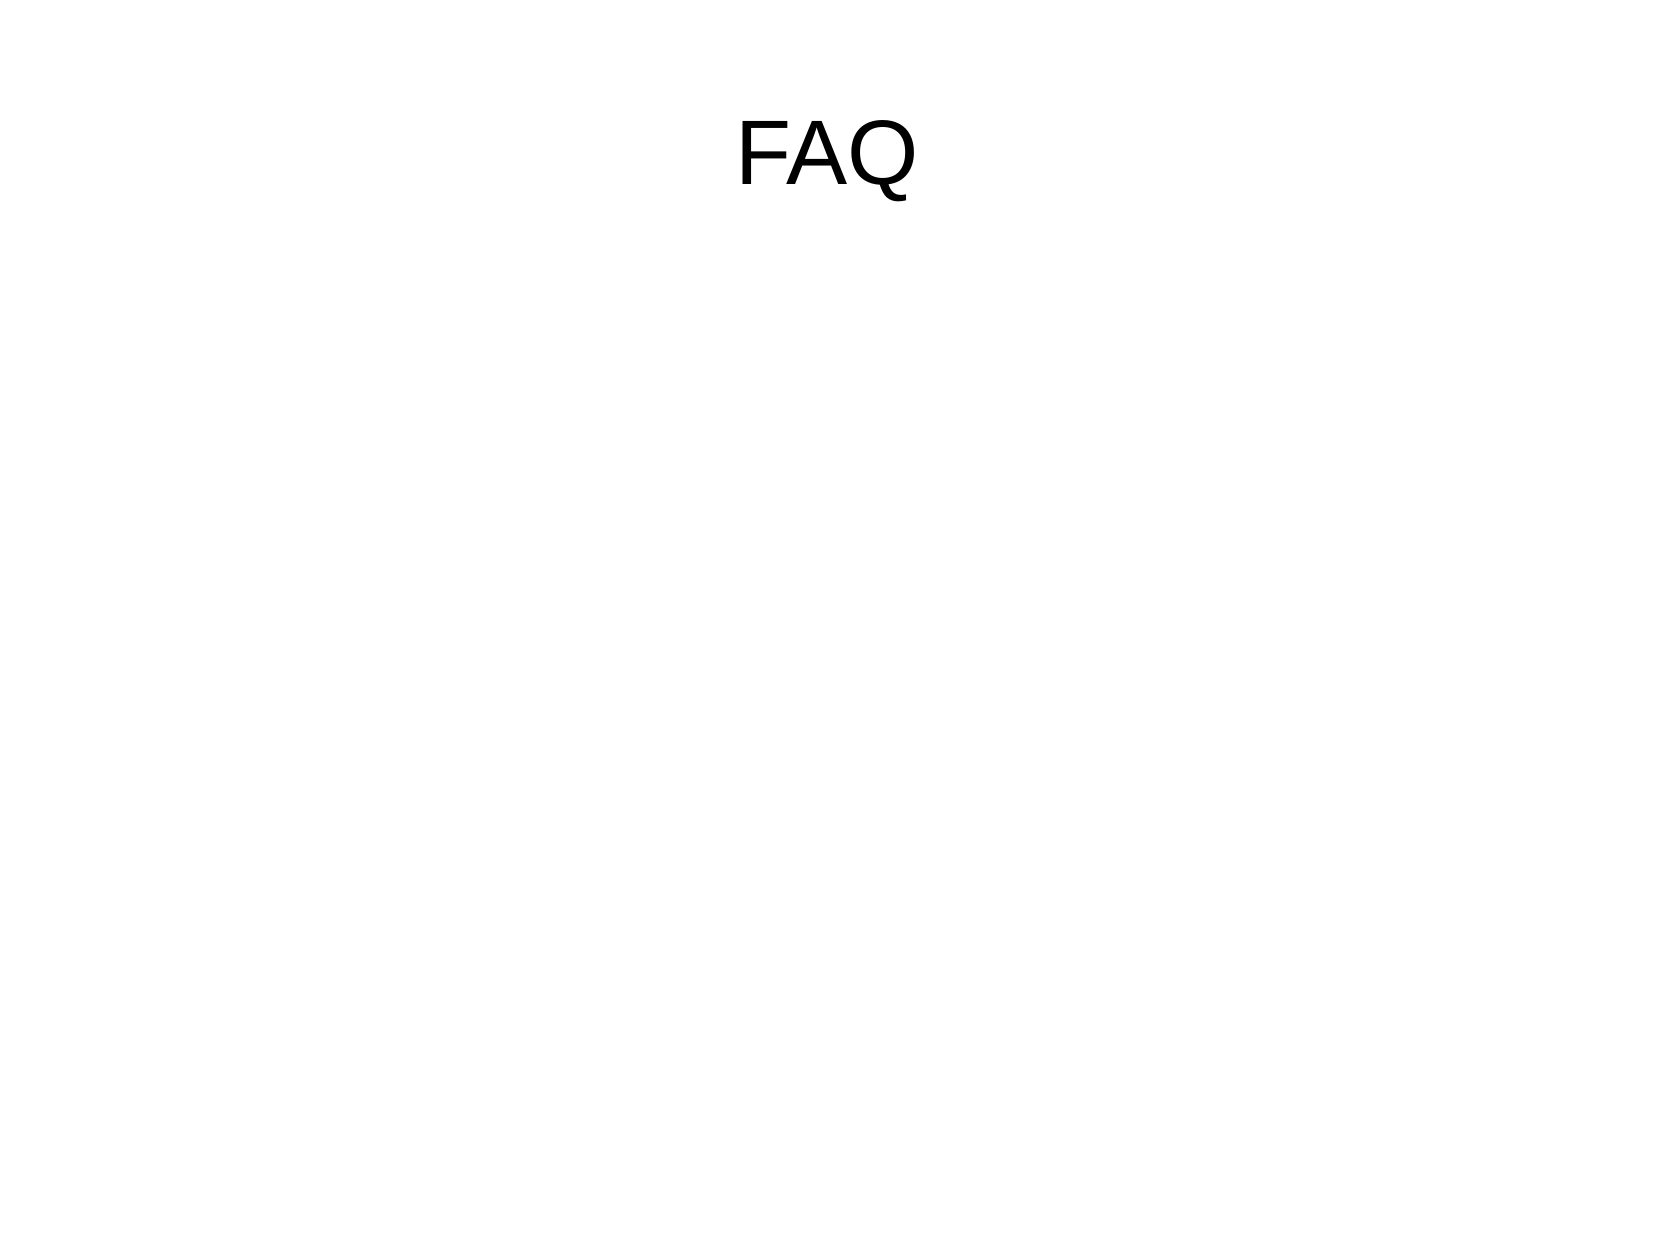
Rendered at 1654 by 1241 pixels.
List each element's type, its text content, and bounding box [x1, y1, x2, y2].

title FAQ [82, 49, 1571, 257]
